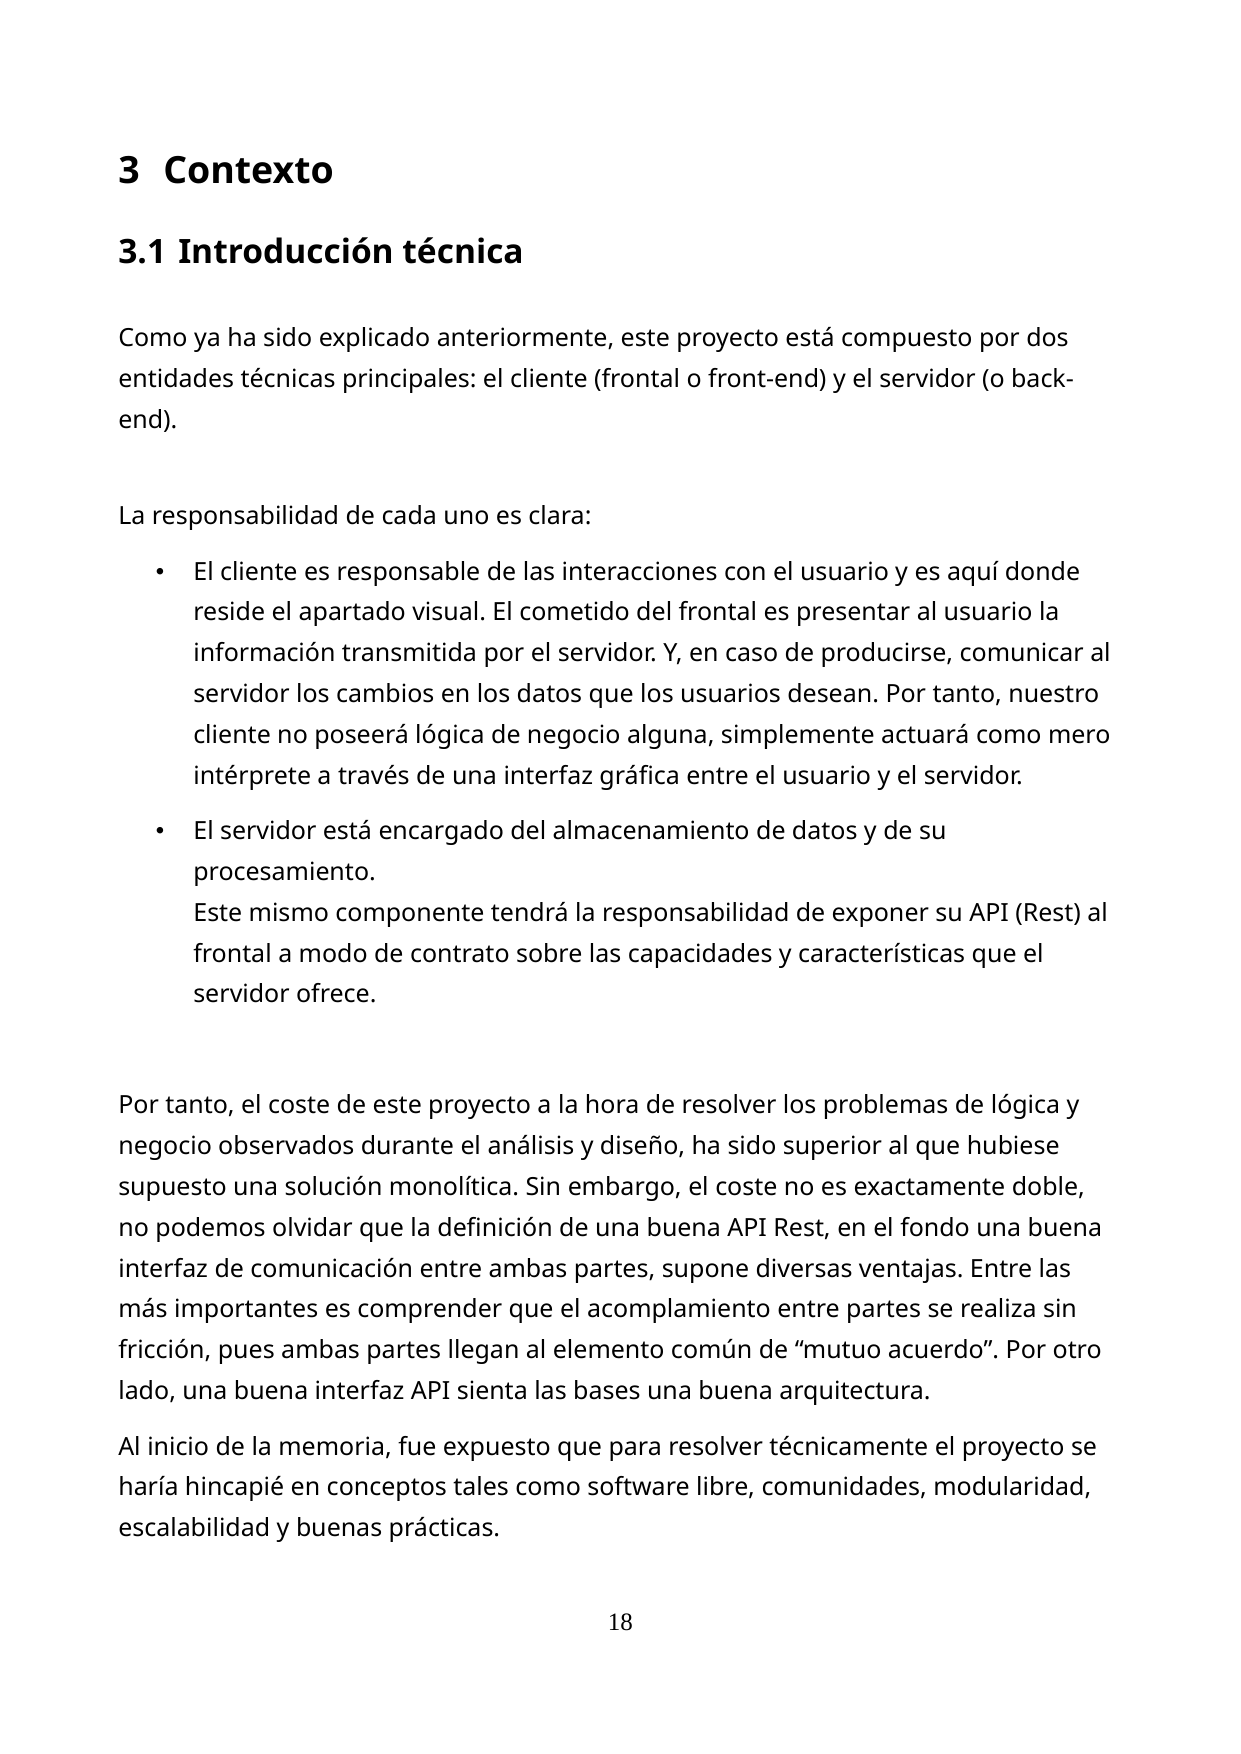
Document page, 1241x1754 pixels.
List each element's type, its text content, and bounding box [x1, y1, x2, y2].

list El cliente es responsable de las interacciones con el usuario y es aquí donde reside el apartado visual. El cometido del frontal es presentar al usuario la información transmitida por el servidor. Y, en caso de producirse, comunicar al servidor los cambios en los datos que los usuarios desean. Por tanto, nuestro cliente no poseerá lógica de negocio alguna, simplemente actuará como mero intérprete a través de una interfaz gráfica entre el usuario y el servidor. [156, 553, 1122, 791]
list El servidor está encargado del almacenamiento de datos y de su procesamiento. Este mismo componente tendrá la responsabilidad de exponer su API (Rest) al frontal a modo de contrato sobre las capacidades y características que el servidor ofrece. [156, 813, 1122, 1010]
subtitle Contexto [118, 143, 1122, 194]
text Por tanto, el coste de este proyecto a la hora de resolver los problemas de lógica y negocio observados durante el análisis y diseño, ha sido superior al que hubiese supuesto una solución monolítica. Sin embargo, el coste no es exactamente doble, no podemos olvidar que la definición de una buena API Rest, en el fondo una buena interfaz de comunicación entre ambas partes, supone diversas ventajas. Entre las más importantes es comprender que el acomplamiento entre partes se realiza sin fricción, pues ambas partes llegan al elemento común de “mutuo acuerdo”. Por otro lado, una buena interfaz API sienta las bases una buena arquitectura. [118, 1087, 1122, 1407]
subtitle Introducción técnica [118, 227, 1122, 273]
text La responsabilidad de cada uno es clara: [118, 457, 1122, 532]
text Como ya ha sido explicado anteriormente, este proyecto está compuesto por dos entidades técnicas principales: el cliente (frontal o front-end) y el servidor (o back-end). [118, 320, 1122, 436]
text Al inicio de la memoria, fue expuesto que para resolver técnicamente el proyecto se haría hincapié en conceptos tales como software libre, comunidades, modularidad, escalabilidad y buenas prácticas. [118, 1428, 1122, 1544]
